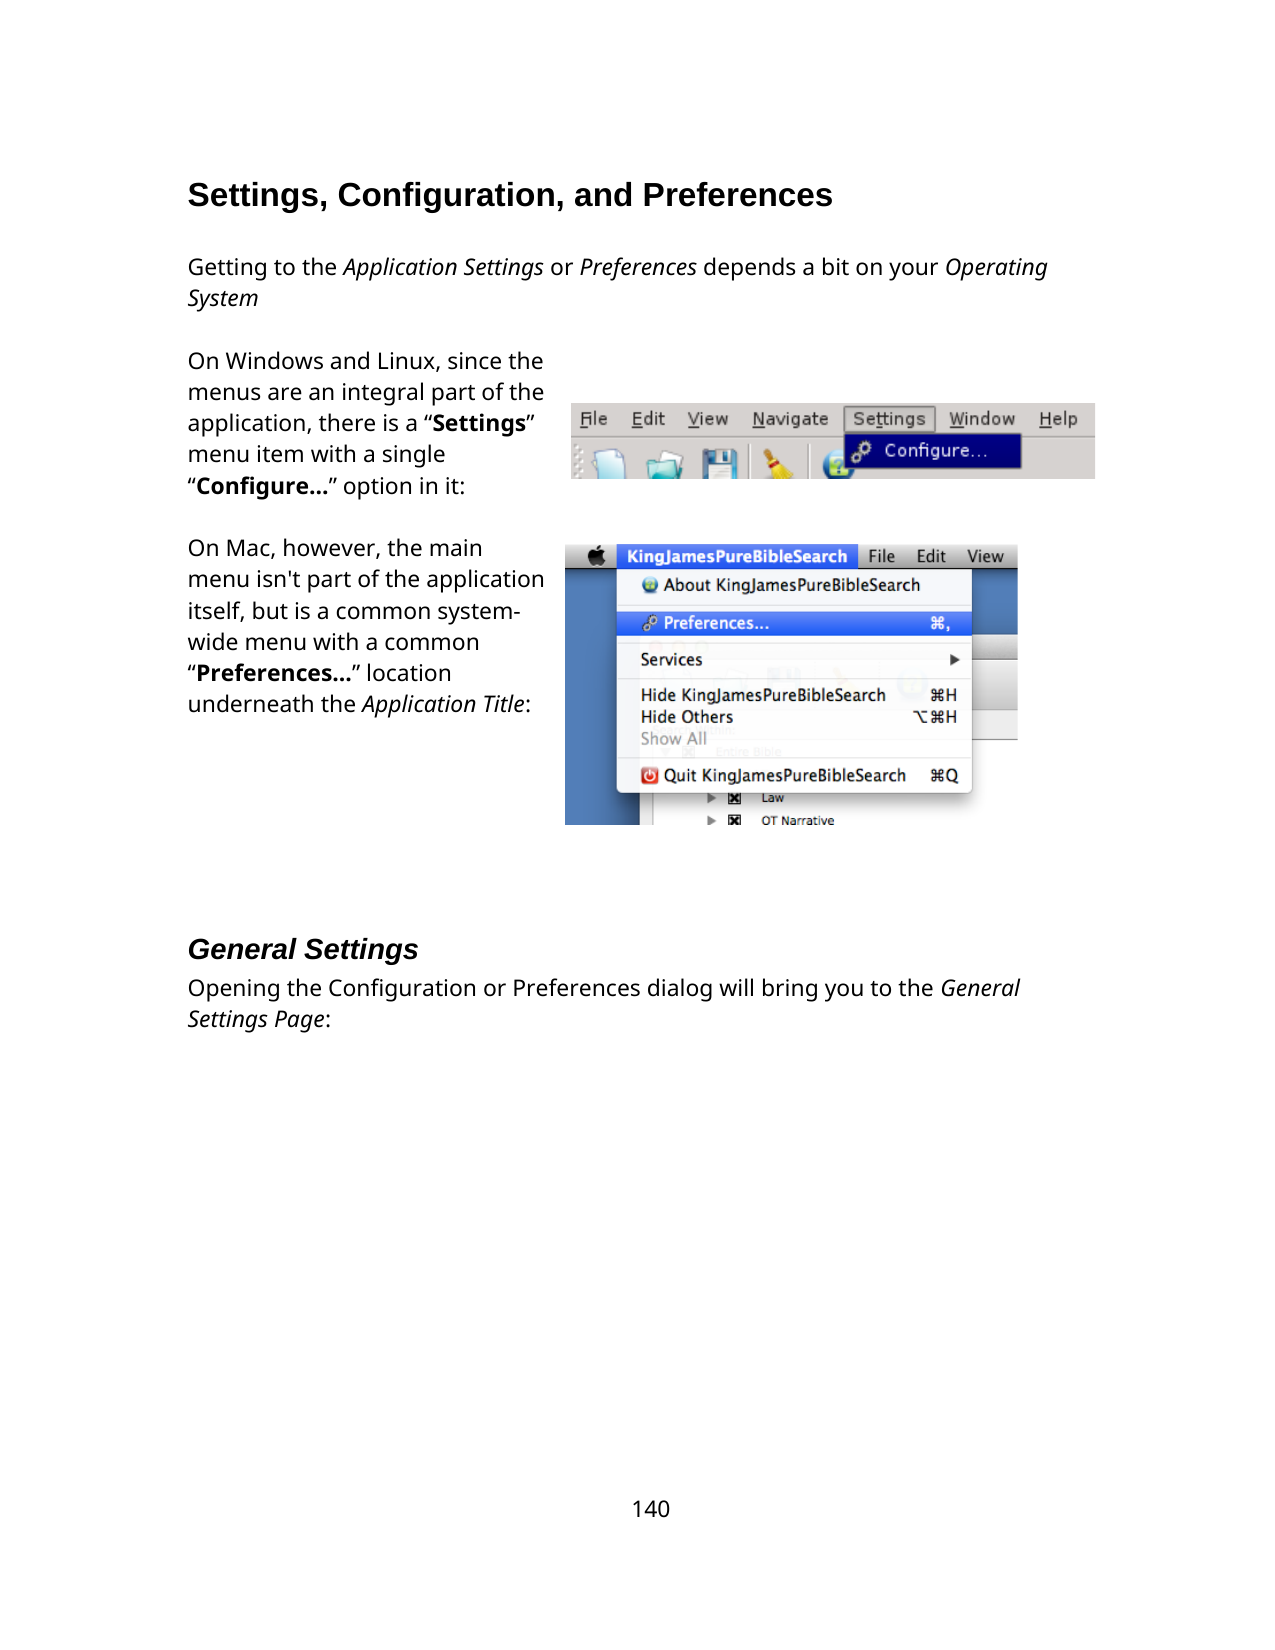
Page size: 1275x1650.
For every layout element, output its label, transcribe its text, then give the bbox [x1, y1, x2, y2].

text Opening the Configuration or Preferences dialog will bring you to the General Settings Page: [187, 972, 1087, 1034]
text Getting to the Application Settings or Preferences depends a bit on your Operating System [187, 251, 1087, 313]
subtitle General Settings [187, 932, 1087, 966]
picture [572, 548, 1018, 822]
picture [571, 403, 1096, 479]
subtitle Settings, Configuration, and Preferences [187, 175, 1087, 213]
text On Windows and Linux, since the menus are an integral part of the application, there is a “Settings” menu item with a single “Configure...” option in it: [187, 345, 1087, 501]
text On Mac, however, the main menu isn't part of the application itself, but is a common system-wide menu with a common “Preferences...” location underneath the Application Title: [187, 532, 1087, 720]
